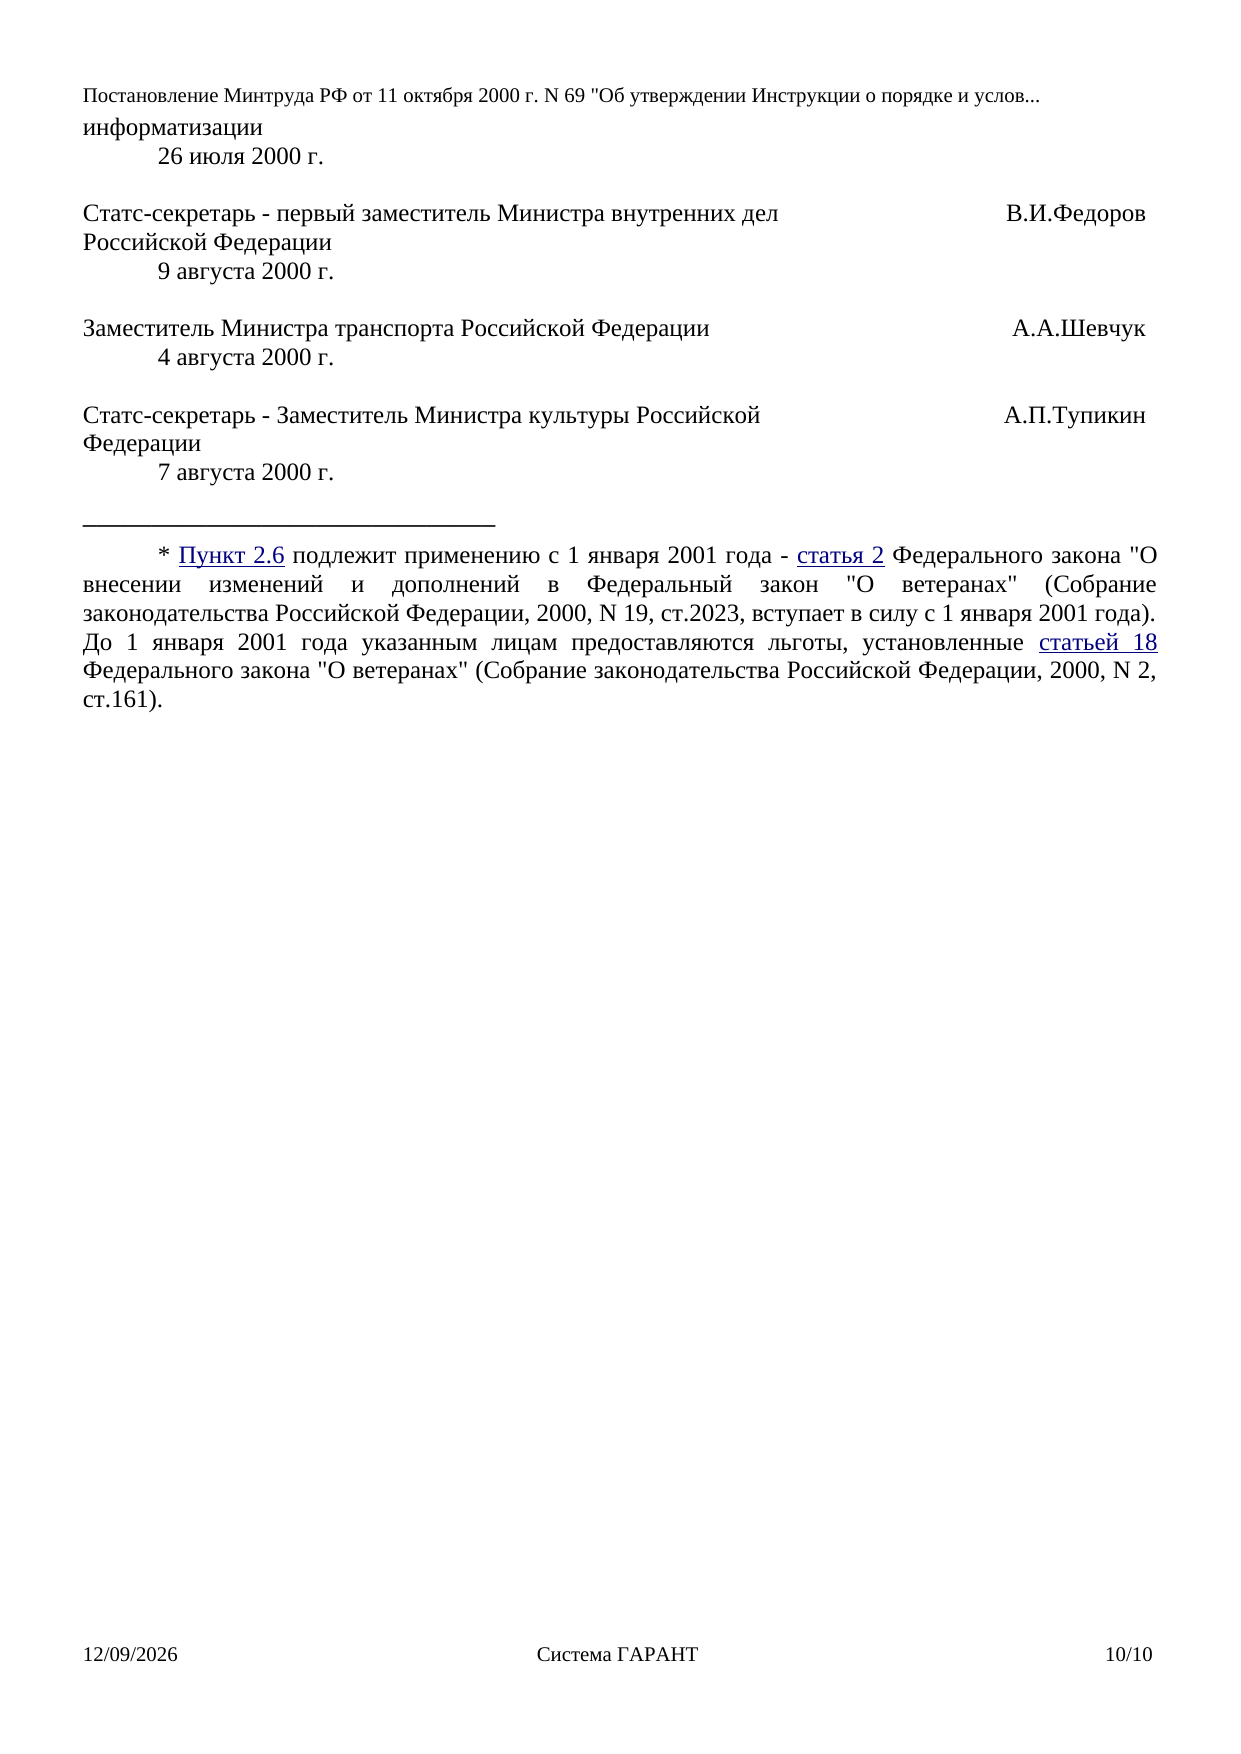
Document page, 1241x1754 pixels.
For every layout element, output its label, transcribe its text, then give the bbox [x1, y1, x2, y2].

table_header А.П.Тупикин [791, 400, 1146, 457]
table_header В.И.Федоров [791, 199, 1146, 256]
text 7 августа 2000 г. [83, 457, 1157, 486]
text 9 августа 2000 г. [83, 256, 1157, 285]
table_header А.А.Шевчук [791, 314, 1146, 342]
table_header Статс-секретарь - первый заместитель Министра внутренних дел Российской Федерации [83, 199, 791, 256]
table_header Заместитель Министра транспорта Российской Федерации [83, 314, 791, 342]
table_header информатизации [83, 112, 791, 141]
table_header Статс-секретарь - Заместитель Министра культуры Российской Федерации [83, 400, 791, 457]
text 26 июля 2000 г. [83, 141, 1157, 170]
table_header [791, 112, 1146, 141]
text 4 августа 2000 г. [83, 342, 1157, 371]
text * Пункт 2.6 подлежит применению с 1 января 2001 года - статья 2 Федерального закона "О внесении изменений и дополнений в Федеральный закон "О ветеранах" (Собрание законодательства Российской Федерации, 2000, N 19, ст.2023, вступает в силу с 1 января 2001 года). До 1 января 2001 года указанным лицам предоставляются льготы, установленные статьей 18 Федерального закона "О ветеранах" (Собрание законодательства Российской Федерации, 2000, N 2, ст.161). [83, 541, 1157, 713]
text ────────────────────────────── [83, 515, 1157, 541]
